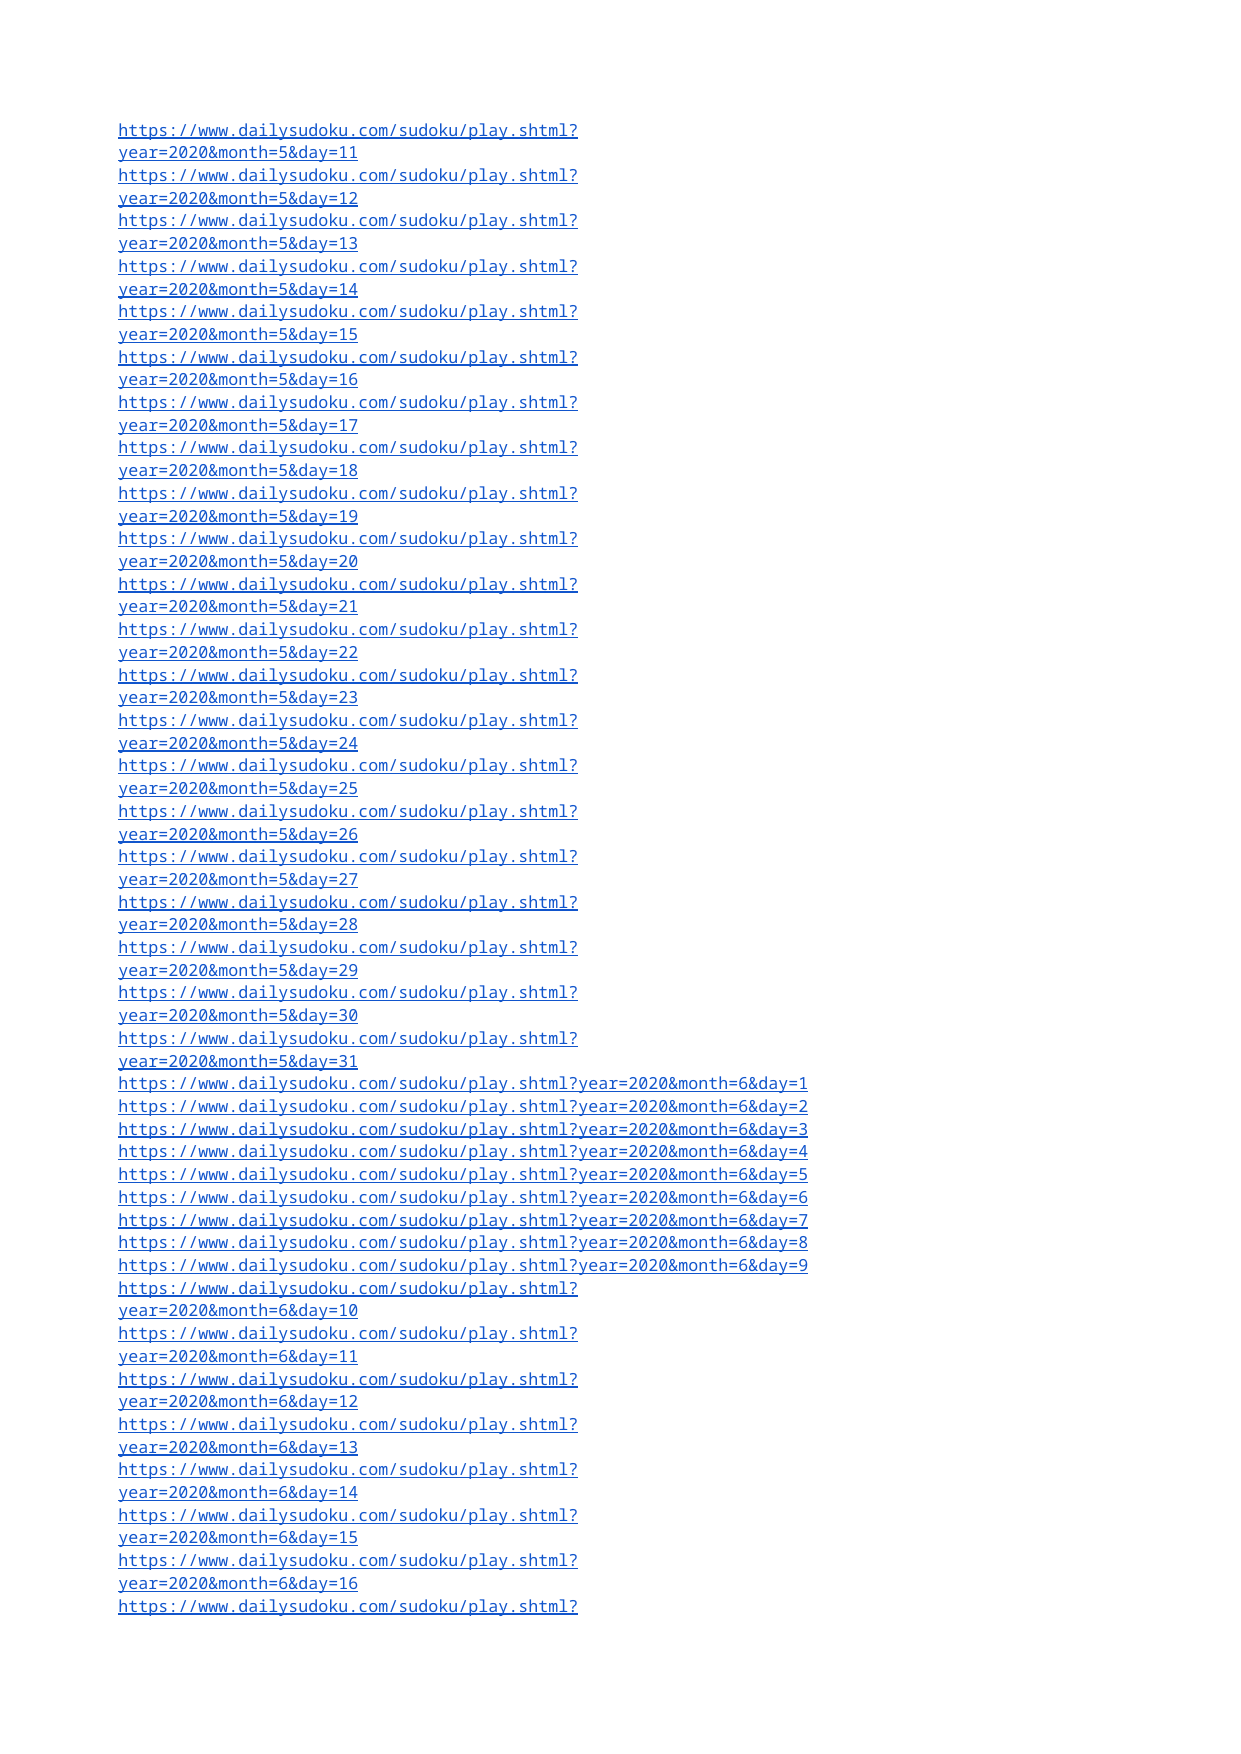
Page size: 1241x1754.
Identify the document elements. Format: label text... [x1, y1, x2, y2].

table_cell https://www.dailysudoku.com/sudoku/play.shtml?year=2020&month=5&day=12 [118, 164, 812, 209]
table_cell https://www.dailysudoku.com/sudoku/play.shtml?year=2020&month=5&day=24 [118, 709, 812, 754]
table_cell https://www.dailysudoku.com/sudoku/play.shtml?year=2020&month=5&day=23 [118, 663, 812, 708]
table_cell https://www.dailysudoku.com/sudoku/play.shtml?year=2020&month=5&day=21 [118, 572, 812, 618]
table_cell https://www.dailysudoku.com/sudoku/play.shtml?year=2020&month=6&day=9 [118, 1254, 812, 1276]
table_cell https://www.dailysudoku.com/sudoku/play.shtml?year=2020&month=6&day=5 [118, 1163, 812, 1185]
table_cell https://www.dailysudoku.com/sudoku/play.shtml?year=2020&month=6&day=4 [118, 1140, 812, 1163]
table_cell https://www.dailysudoku.com/sudoku/play.shtml?year=2020&month=5&day=22 [118, 618, 812, 663]
table_cell https://www.dailysudoku.com/sudoku/play.shtml?year=2020&month=5&day=16 [118, 345, 812, 391]
table_cell https://www.dailysudoku.com/sudoku/play.shtml?year=2020&month=6&day=7 [118, 1208, 812, 1231]
table_cell https://www.dailysudoku.com/sudoku/play.shtml?year=2020&month=6&day=14 [118, 1458, 812, 1503]
table_cell https://www.dailysudoku.com/sudoku/play.shtml?year=2020&month=5&day=15 [118, 300, 812, 345]
table_cell https://www.dailysudoku.com/sudoku/play.shtml?year=2020&month=5&day=29 [118, 936, 812, 981]
table_cell https://www.dailysudoku.com/sudoku/play.shtml?year=2020&month=5&day=26 [118, 799, 812, 845]
table_cell https://www.dailysudoku.com/sudoku/play.shtml?year=2020&month=6&day=8 [118, 1231, 812, 1253]
table_cell https://www.dailysudoku.com/sudoku/play.shtml?year=2020&month=5&day=19 [118, 481, 812, 527]
table_cell https://www.dailysudoku.com/sudoku/play.shtml?year=2020&month=5&day=20 [118, 527, 812, 572]
table_cell https://www.dailysudoku.com/sudoku/play.shtml?year=2020&month=6&day=15 [118, 1503, 812, 1549]
table_cell https://www.dailysudoku.com/sudoku/play.shtml?year=2020&month=5&day=14 [118, 254, 812, 300]
table_cell https://www.dailysudoku.com/sudoku/play.shtml?year=2020&month=5&day=30 [118, 981, 812, 1026]
table_cell https://www.dailysudoku.com/sudoku/play.shtml?year=2020&month=6&day=2 [118, 1095, 812, 1117]
table_cell https://www.dailysudoku.com/sudoku/play.shtml?year=2020&month=6&day=1 [118, 1072, 812, 1094]
table_cell https://www.dailysudoku.com/sudoku/play.shtml?year=2020&month=5&day=31 [118, 1026, 812, 1072]
table_cell https://www.dailysudoku.com/sudoku/play.shtml?year=2020&month=5&day=17 [118, 391, 812, 436]
table_cell https://www.dailysudoku.com/sudoku/play.shtml?year=2020&month=5&day=25 [118, 754, 812, 799]
table_cell https://www.dailysudoku.com/sudoku/play.shtml?year=2020&month=6&day=3 [118, 1117, 812, 1140]
table_cell https://www.dailysudoku.com/sudoku/play.shtml?year=2020&month=5&day=28 [118, 890, 812, 936]
table_cell https://www.dailysudoku.com/sudoku/play.shtml?year=2020&month=5&day=13 [118, 209, 812, 254]
table_cell https://www.dailysudoku.com/sudoku/play.shtml? [118, 1594, 812, 1617]
table_cell https://www.dailysudoku.com/sudoku/play.shtml?year=2020&month=6&day=13 [118, 1413, 812, 1458]
table_cell https://www.dailysudoku.com/sudoku/play.shtml?year=2020&month=5&day=11 [118, 118, 812, 163]
table_cell https://www.dailysudoku.com/sudoku/play.shtml?year=2020&month=5&day=18 [118, 436, 812, 481]
table_cell https://www.dailysudoku.com/sudoku/play.shtml?year=2020&month=6&day=11 [118, 1322, 812, 1367]
table_cell https://www.dailysudoku.com/sudoku/play.shtml?year=2020&month=5&day=27 [118, 845, 812, 890]
table_cell https://www.dailysudoku.com/sudoku/play.shtml?year=2020&month=6&day=6 [118, 1185, 812, 1208]
table_cell https://www.dailysudoku.com/sudoku/play.shtml?year=2020&month=6&day=16 [118, 1549, 812, 1594]
table_cell https://www.dailysudoku.com/sudoku/play.shtml?year=2020&month=6&day=12 [118, 1367, 812, 1412]
table_cell https://www.dailysudoku.com/sudoku/play.shtml?year=2020&month=6&day=10 [118, 1276, 812, 1322]
